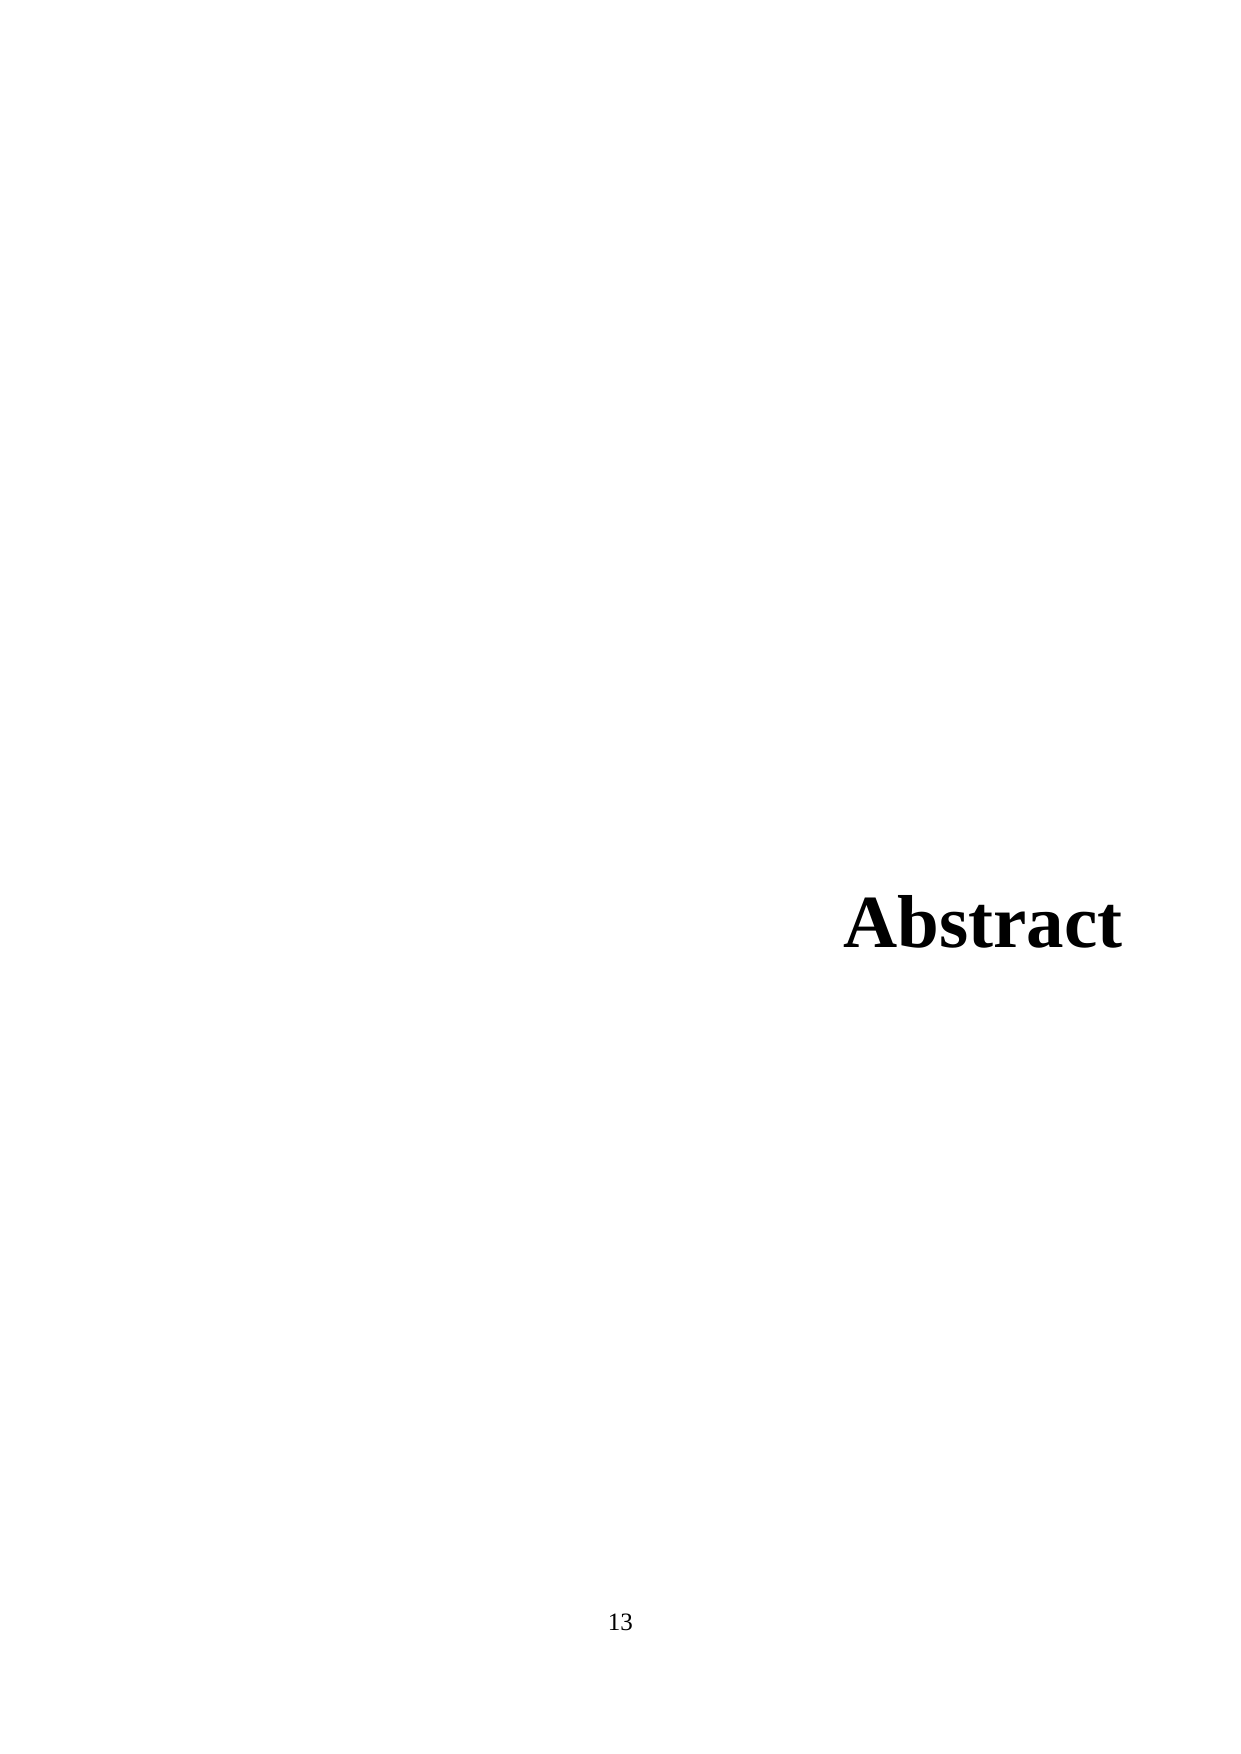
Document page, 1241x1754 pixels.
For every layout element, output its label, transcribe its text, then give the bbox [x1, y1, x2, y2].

subtitle Abstract [118, 878, 1122, 964]
